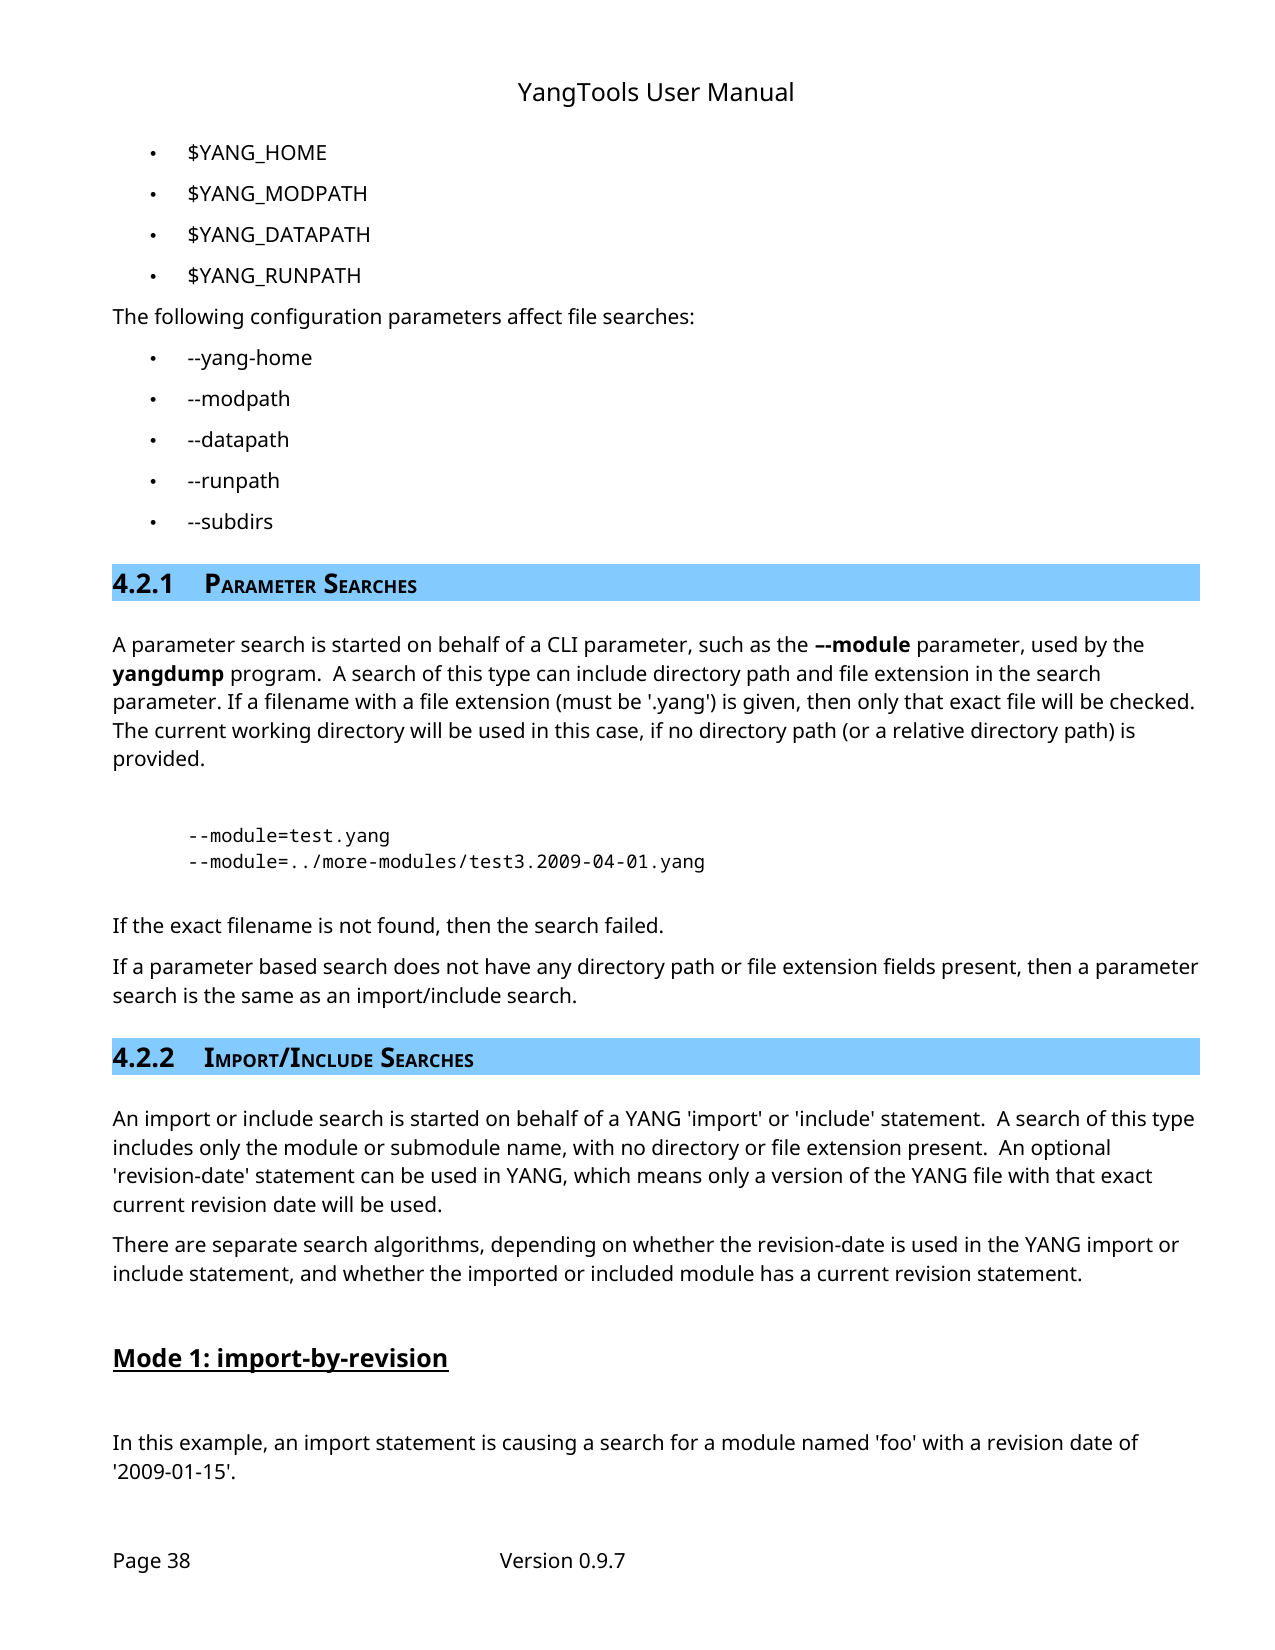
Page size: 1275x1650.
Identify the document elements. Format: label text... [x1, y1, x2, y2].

list --yang-home [150, 343, 1200, 372]
list $YANG_MODPATH [150, 179, 1200, 208]
subtitle Import/Include Searches [112, 1038, 1200, 1075]
list --subdirs [150, 507, 1200, 535]
text If a parameter based search does not have any directory path or file extension fields present, then a parameter search is the same as an import/include search. [112, 952, 1200, 1009]
text Mode 1: import-by-revision [112, 1341, 1200, 1375]
subtitle Parameter Searches [112, 564, 1200, 601]
list --modpath [150, 384, 1200, 413]
list --runpath [150, 466, 1200, 494]
text In this example, an import statement is causing a search for a module named 'foo' with a revision date of '2009-01-15'. [112, 1428, 1200, 1485]
list $YANG_RUNPATH [150, 261, 1200, 290]
text An import or include search is started on behalf of a YANG 'import' or 'include' statement. A search of this type includes only the module or submodule name, with no directory or file extension present. An optional 'revision-date' statement can be used in YANG, which means only a version of the YANG file with that exact current revision date will be used. [112, 1104, 1200, 1218]
text If the exact filename is not found, then the search failed. [112, 911, 1200, 940]
text A parameter search is started on behalf of a CLI parameter, such as the –-module parameter, used by the yangdump program. A search of this type can include directory path and file extension in the search parameter. If a filename with a file extension (must be '.yang') is given, then only that exact file will be checked. The current working directory will be used in this case, if no directory path (or a relative directory path) is provided. [112, 631, 1200, 773]
text There are separate search algorithms, depending on whether the revision-date is used in the YANG import or include statement, and whether the imported or included module has a current revision statement. [112, 1231, 1200, 1287]
text The following configuration parameters affect file searches: [112, 302, 1200, 331]
list $YANG_HOME [150, 138, 1200, 167]
list --module=test.yang --module=../more-modules/test3.2009-04-01.yang [150, 823, 1200, 899]
list --datapath [150, 425, 1200, 453]
list $YANG_DATAPATH [150, 220, 1200, 249]
